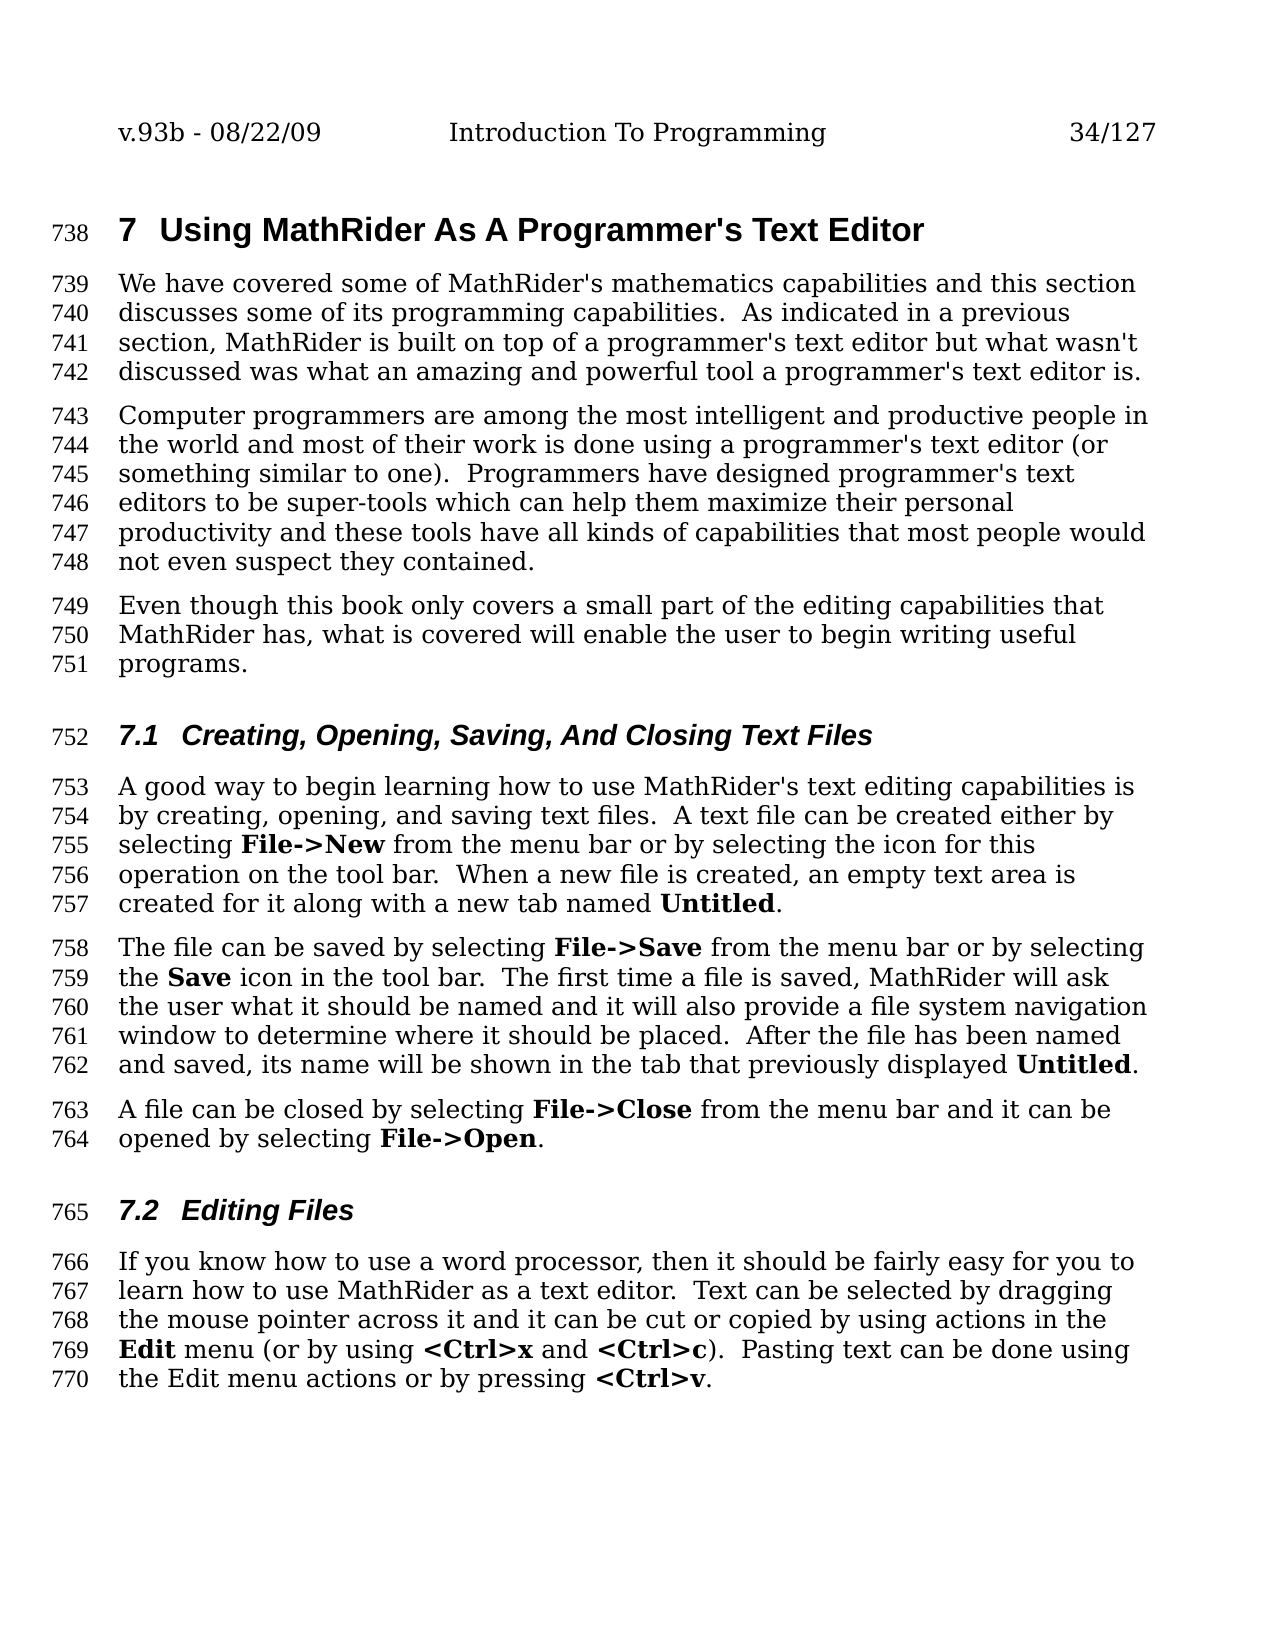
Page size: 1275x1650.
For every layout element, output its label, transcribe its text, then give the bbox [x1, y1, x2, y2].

subtitle Editing Files [118, 1193, 1157, 1226]
text We have covered some of MathRider's mathematics capabilities and this section discusses some of its programming capabilities. As indicated in a previous section, MathRider is built on top of a programmer's text editor but what wasn't discussed was what an amazing and powerful tool a programmer's text editor is. [118, 269, 1157, 386]
text Computer programmers are among the most intelligent and productive people in the world and most of their work is done using a programmer's text editor (or something similar to one). Programmers have designed programmer's text editors to be super-tools which can help them maximize their personal productivity and these tools have all kinds of capabilities that most people would not even suspect they contained. [118, 401, 1157, 576]
text The file can be saved by selecting File->Save from the menu bar or by selecting the Save icon in the tool bar. The first time a file is saved, MathRider will ask the user what it should be named and it will also provide a file system navigation window to determine where it should be placed. After the file has been named and saved, its name will be shown in the tab that previously displayed Untitled. [118, 933, 1157, 1080]
subtitle Using MathRider As A Programmer's Text Editor [118, 210, 1157, 248]
text If you know how to use a word processor, then it should be fairly easy for you to learn how to use MathRider as a text editor. Text can be selected by dragging the mouse pointer across it and it can be cut or copied by using actions in the Edit menu (or by using <Ctrl>x and <Ctrl>c). Pasting text can be done using the Edit menu actions or by pressing <Ctrl>v. [118, 1247, 1157, 1393]
subtitle Creating, Opening, Saving, And Closing Text Files [118, 718, 1157, 751]
text A file can be closed by selecting File->Close from the menu bar and it can be opened by selecting File->Open. [118, 1095, 1157, 1153]
text Even though this book only covers a small part of the editing capabilities that MathRider has, what is covered will enable the user to begin writing useful programs. [118, 591, 1157, 678]
text A good way to begin learning how to use MathRider's text editing capabilities is by creating, opening, and saving text files. A text file can be created either by selecting File->New from the menu bar or by selecting the icon for this operation on the tool bar. When a new file is created, an empty text area is created for it along with a new tab named Untitled. [118, 772, 1157, 918]
